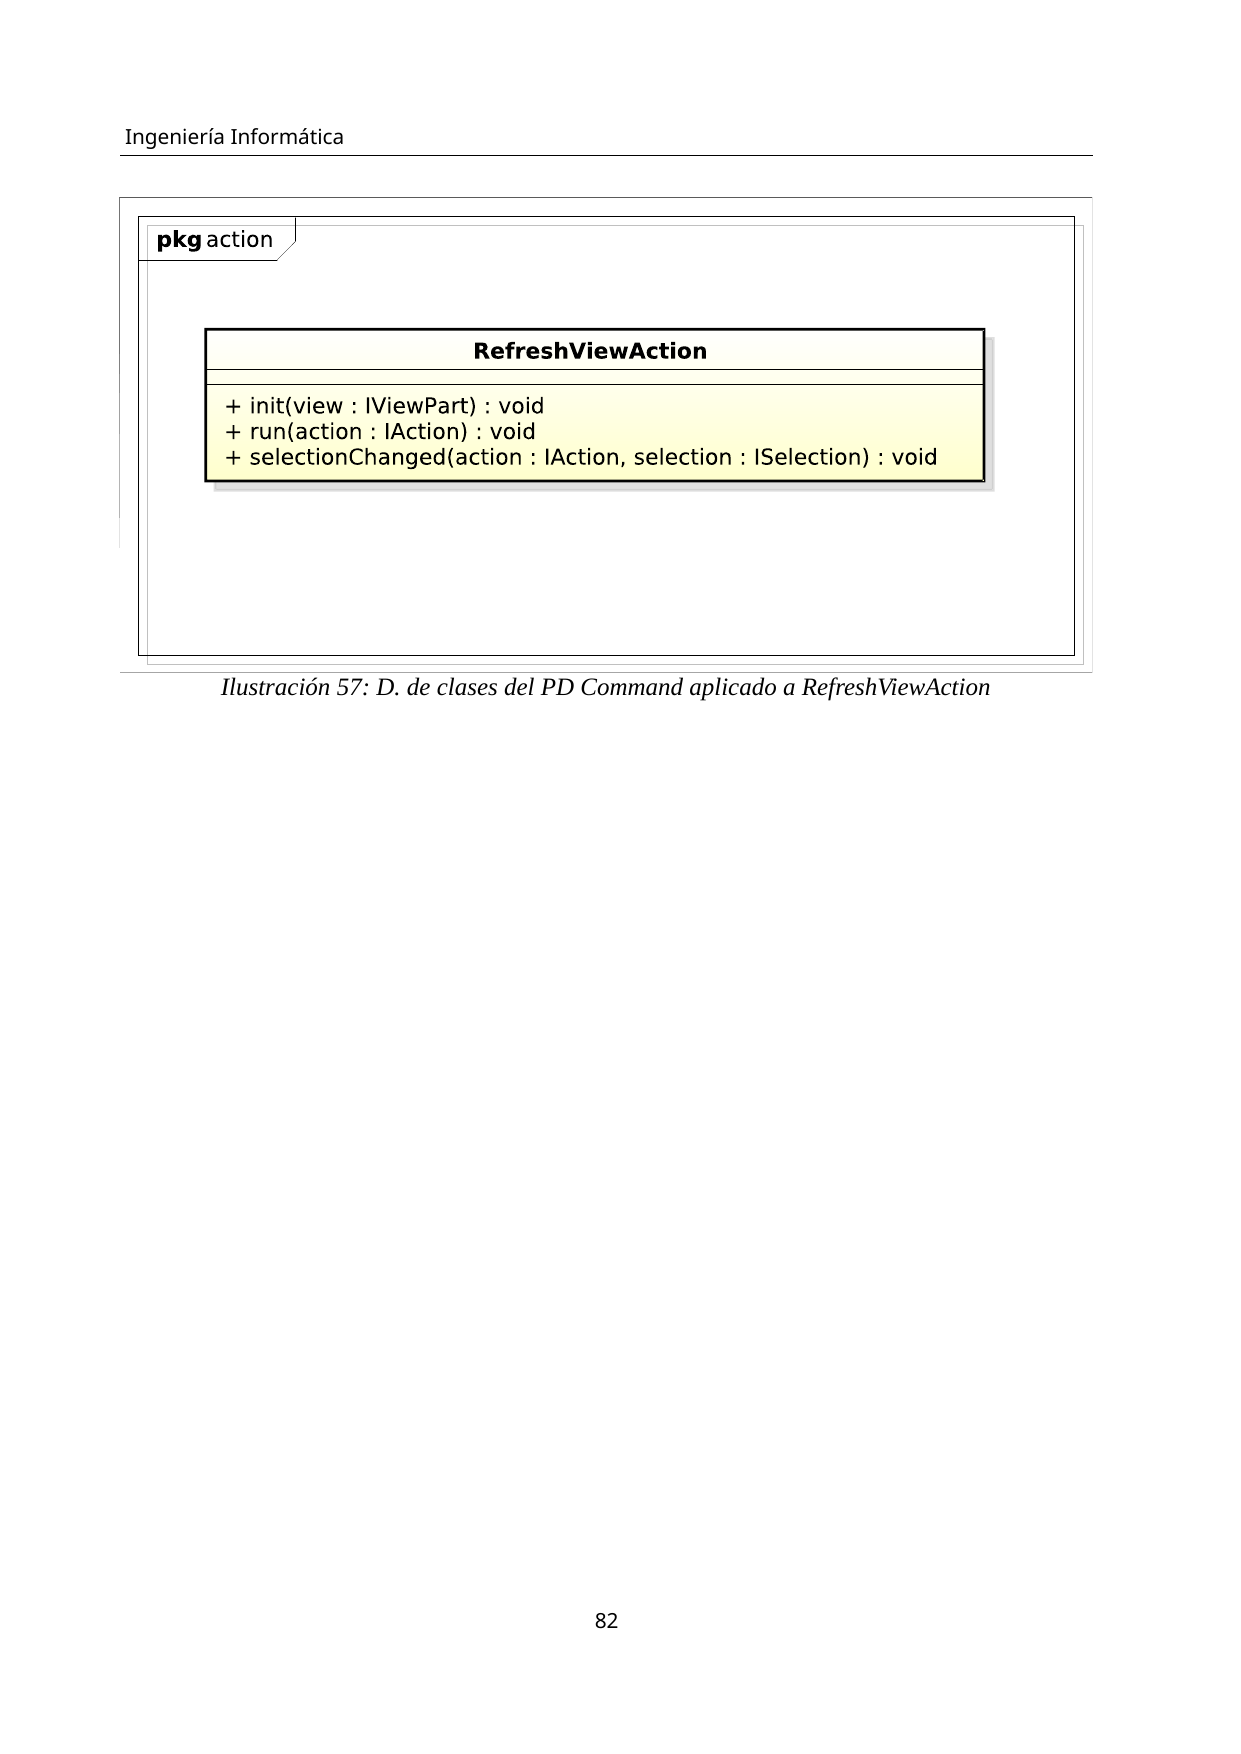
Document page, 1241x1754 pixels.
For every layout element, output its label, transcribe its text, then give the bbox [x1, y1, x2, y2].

text Ilustración 57: D. de clases del PD Command aplicado a RefreshViewAction [119, 197, 1094, 701]
